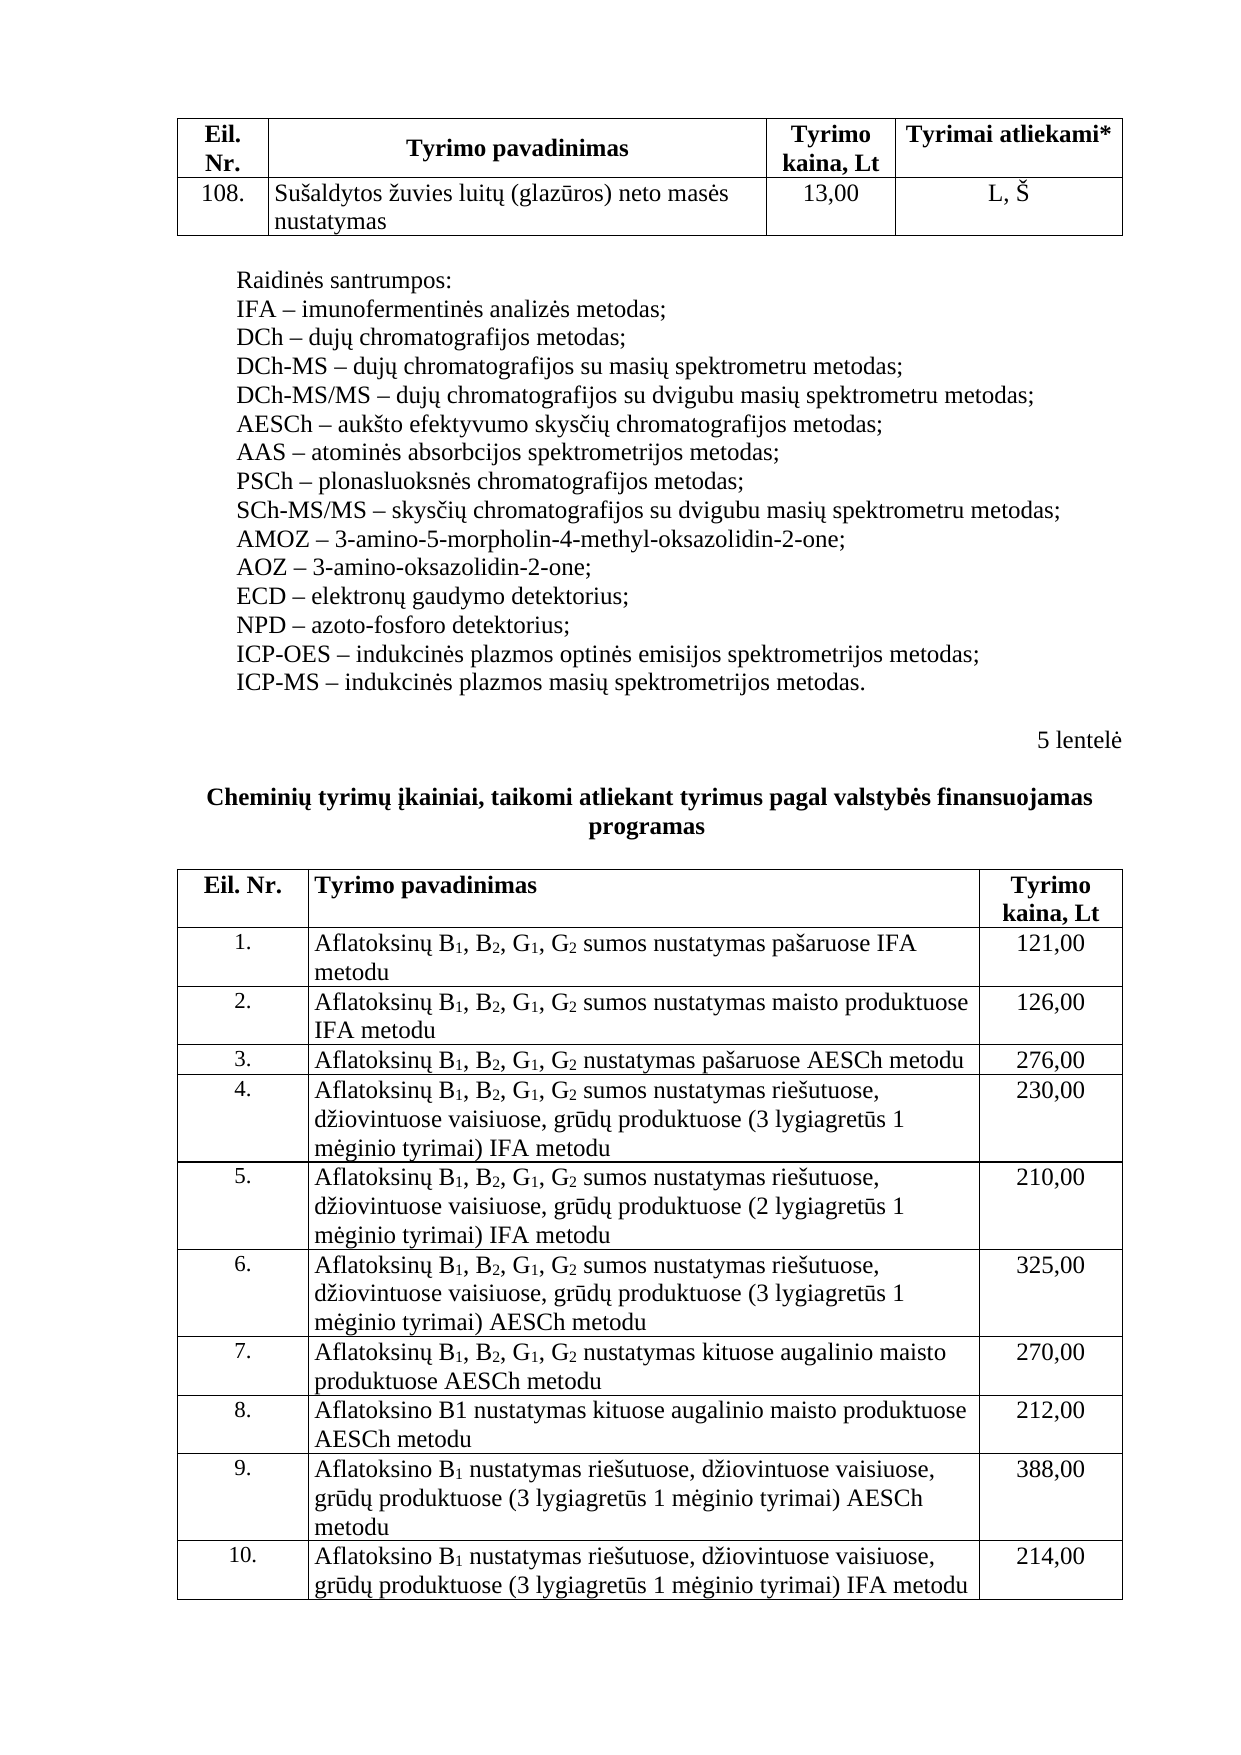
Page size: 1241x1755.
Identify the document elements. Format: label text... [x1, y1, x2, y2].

text ICP-MS – indukcinės plazmos masių spektrometrijos metodas. [177, 667, 1122, 696]
table_header Tyrimo kaina, Lt [767, 119, 895, 177]
text AOZ – 3-amino-oksazolidin-2-one; [177, 552, 1122, 581]
table_cell 270,00 [980, 1337, 1122, 1394]
table_cell 276,00 [980, 1045, 1122, 1074]
table_cell Aflatoksino B1 nustatymas kituose augalinio maisto produktuose AESCh metodu [309, 1396, 979, 1453]
text Cheminių tyrimų įkainiai, taikomi atliekant tyrimus pagal valstybės finansuojamas programas [177, 782, 1122, 840]
text Raidinės santrumpos: [177, 265, 1122, 294]
text AMOZ – 3-amino-5-morpholin-4-methyl-oksazolidin-2-one; [177, 524, 1122, 552]
text 5 lentelė [177, 725, 1122, 754]
table_cell 230,00 [980, 1075, 1122, 1161]
table_header Tyrimai atliekami* [896, 119, 1122, 177]
table_cell Aflatoksinų B1, B2, G1, G2 nustatymas kituose augalinio maisto produktuose AESCh metodu [309, 1337, 979, 1394]
table_cell 325,00 [980, 1250, 1122, 1336]
text PSCh – plonasluoksnės chromatografijos metodas; [177, 466, 1122, 495]
table_cell 5. [178, 1163, 308, 1249]
table_cell 9. [178, 1454, 308, 1540]
table_header Eil. Nr. [178, 119, 268, 177]
text AAS – atominės absorbcijos spektrometrijos metodas; [177, 437, 1122, 466]
table_cell 13,00 [767, 178, 895, 235]
table_cell 4. [178, 1075, 308, 1161]
table_cell L, Š [896, 178, 1122, 235]
table_cell 210,00 [980, 1163, 1122, 1249]
text NPD – azoto-fosforo detektorius; [177, 610, 1122, 639]
table_cell Sušaldytos žuvies luitų (glazūros) neto masės nustatymas [269, 178, 766, 235]
table_cell 214,00 [980, 1541, 1122, 1599]
table_cell 6. [178, 1250, 308, 1336]
table_cell 212,00 [980, 1396, 1122, 1453]
table_cell Aflatoksino B1 nustatymas riešutuose, džiovintuose vaisiuose, grūdų produktuose (3 lygiagretūs 1 mėginio tyrimai) AESCh metodu [309, 1454, 979, 1540]
table_cell 3. [178, 1045, 308, 1074]
table_cell 126,00 [980, 987, 1122, 1044]
table_cell Aflatoksinų B1, B2, G1, G2 sumos nustatymas pašaruose IFA metodu [309, 928, 979, 986]
text DCh-MS/MS – dujų chromatografijos su dvigubu masių spektrometru metodas; [177, 380, 1122, 409]
table_cell 7. [178, 1337, 308, 1394]
table_header Eil. Nr. [178, 870, 308, 927]
table_header Tyrimo pavadinimas [269, 119, 766, 177]
text IFA – imunofermentinės analizės metodas; [177, 294, 1122, 322]
table_cell Aflatoksinų B1, B2, G1, G2 sumos nustatymas riešutuose, džiovintuose vaisiuose, grūdų produktuose (2 lygiagretūs 1 mėginio tyrimai) IFA metodu [309, 1163, 979, 1249]
table_cell Aflatoksinų B1, B2, G1, G2 sumos nustatymas maisto produktuose IFA metodu [309, 987, 979, 1044]
table_cell Aflatoksinų B1, B2, G1, G2 nustatymas pašaruose AESCh metodu [309, 1045, 979, 1074]
text DCh-MS – dujų chromatografijos su masių spektrometru metodas; [177, 351, 1122, 380]
table_cell Aflatoksinų B1, B2, G1, G2 sumos nustatymas riešutuose, džiovintuose vaisiuose, grūdų produktuose (3 lygiagretūs 1 mėginio tyrimai) IFA metodu [309, 1075, 979, 1161]
text SCh-MS/MS – skysčių chromatografijos su dvigubu masių spektrometru metodas; [177, 495, 1122, 524]
table_cell 2. [178, 987, 308, 1044]
text ECD – elektronų gaudymo detektorius; [177, 581, 1122, 610]
text ICP-OES – indukcinės plazmos optinės emisijos spektrometrijos metodas; [177, 639, 1122, 667]
table_cell 10. [178, 1541, 308, 1599]
table_cell Aflatoksinų B1, B2, G1, G2 sumos nustatymas riešutuose, džiovintuose vaisiuose, grūdų produktuose (3 lygiagretūs 1 mėginio tyrimai) AESCh metodu [309, 1250, 979, 1336]
text DCh – dujų chromatografijos metodas; [177, 322, 1122, 351]
table_cell Aflatoksino B1 nustatymas riešutuose, džiovintuose vaisiuose, grūdų produktuose (3 lygiagretūs 1 mėginio tyrimai) IFA metodu [309, 1541, 979, 1599]
table_cell 1. [178, 928, 308, 986]
table_cell 121,00 [980, 928, 1122, 986]
table_cell 108. [178, 178, 268, 235]
table_cell 388,00 [980, 1454, 1122, 1540]
table_header Tyrimo pavadinimas [309, 870, 979, 927]
table_header Tyrimo kaina, Lt [980, 870, 1122, 927]
text AESCh – aukšto efektyvumo skysčių chromatografijos metodas; [177, 409, 1122, 437]
table_cell 8. [178, 1396, 308, 1453]
